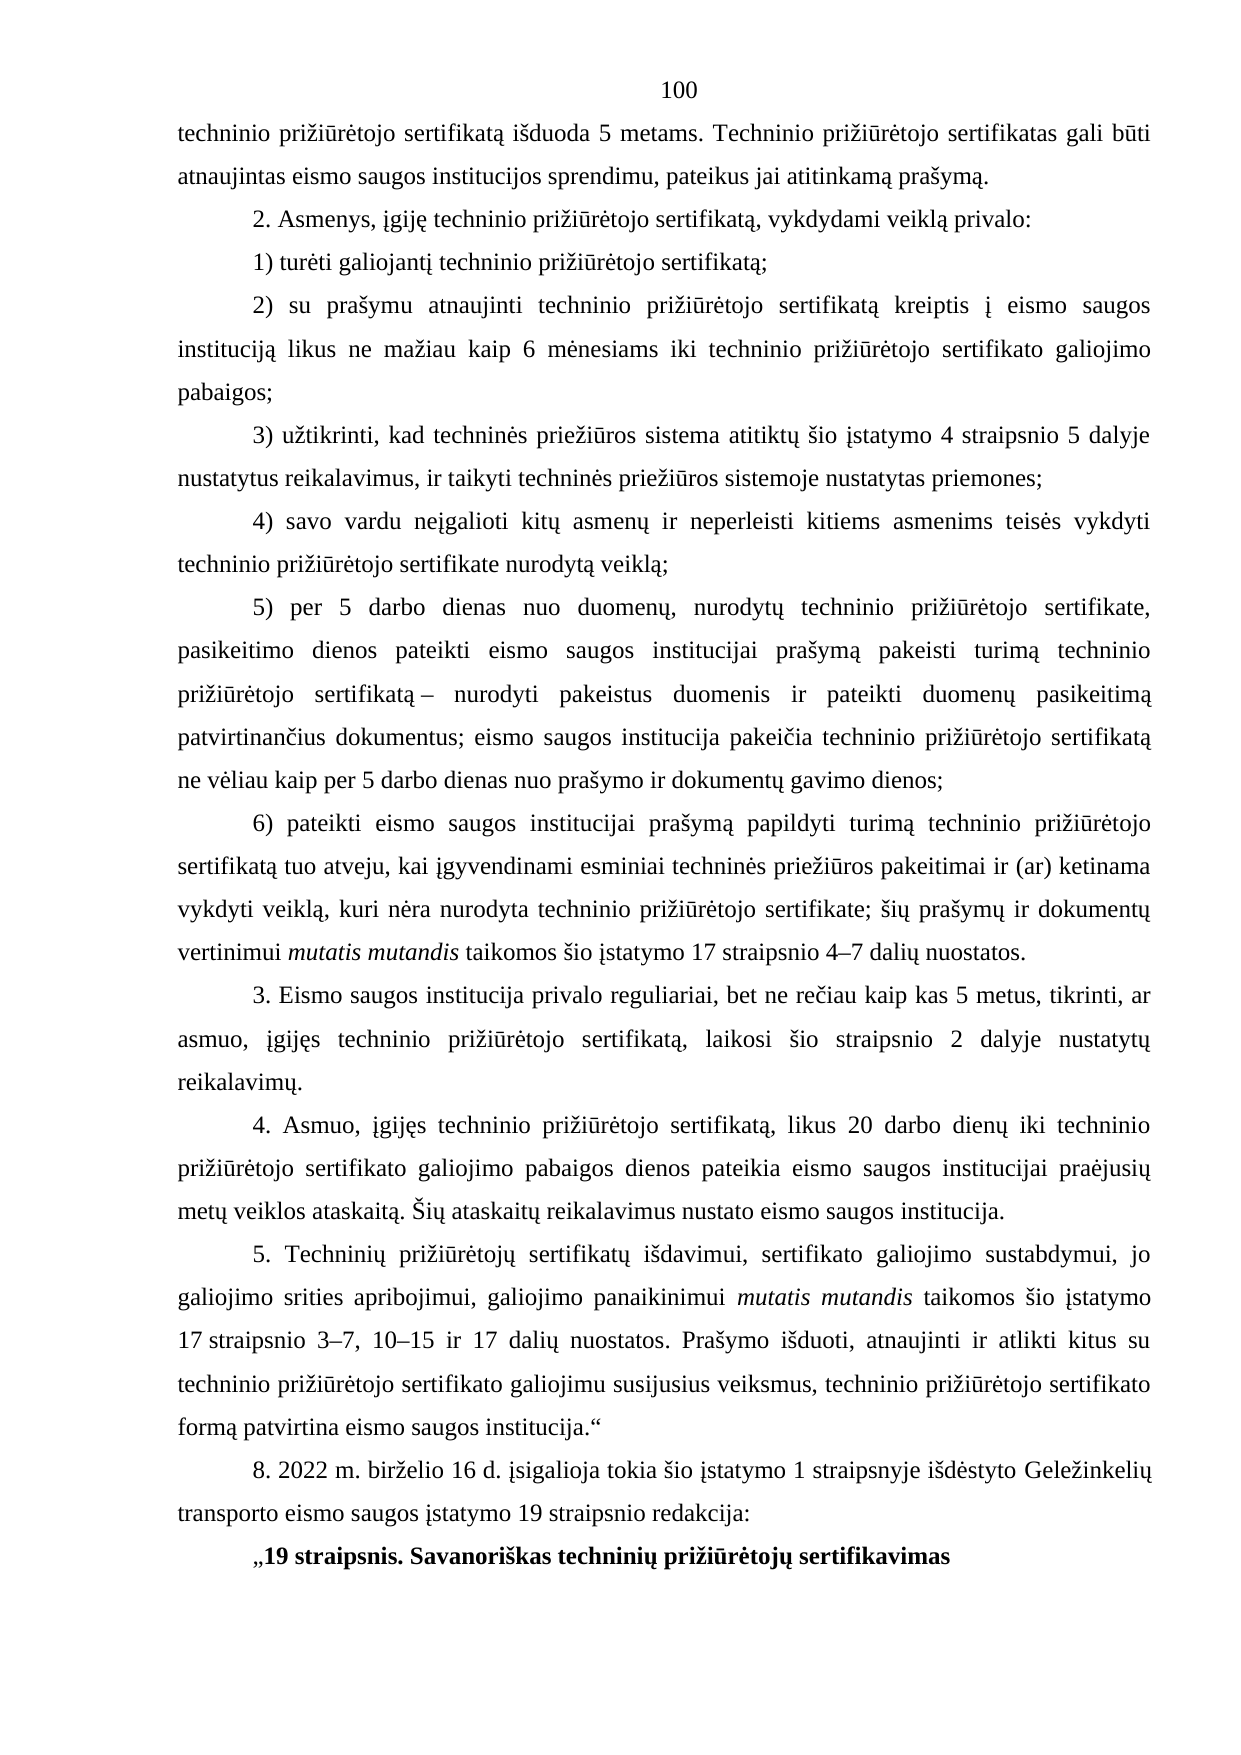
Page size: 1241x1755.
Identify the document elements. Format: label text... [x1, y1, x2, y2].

text 2) su prašymu atnaujinti techninio prižiūrėtojo sertifikatą kreiptis į eismo saugos instituciją likus ne mažiau kaip 6 mėnesiams iki techninio prižiūrėtojo sertifikato galiojimo pabaigos; [177, 291, 1152, 406]
text 2. Asmenys, įgiję techninio prižiūrėtojo sertifikatą, vykdydami veiklą privalo: [177, 204, 1152, 233]
text 3. Eismo saugos institucija privalo reguliariai, bet ne rečiau kaip kas 5 metus, tikrinti, ar asmuo, įgijęs techninio prižiūrėtojo sertifikatą, laikosi šio straipsnio 2 dalyje nustatytų reikalavimų. [177, 981, 1152, 1096]
text „19 straipsnis. Savanoriškas techninių prižiūrėtojų sertifikavimas [177, 1541, 1152, 1570]
text 1) turėti galiojantį techninio prižiūrėtojo sertifikatą; [177, 247, 1152, 276]
text 3) užtikrinti, kad techninės priežiūros sistema atitiktų šio įstatymo 4 straipsnio 5 dalyje nustatytus reikalavimus, ir taikyti techninės priežiūros sistemoje nustatytas priemones; [177, 420, 1152, 492]
text 5) per 5 darbo dienas nuo duomenų, nurodytų techninio prižiūrėtojo sertifikate, pasikeitimo dienos pateikti eismo saugos institucijai prašymą pakeisti turimą techninio prižiūrėtojo sertifikatą – nurodyti pakeistus duomenis ir pateikti duomenų pasikeitimą patvirtinančius dokumentus; eismo saugos institucija pakeičia techninio prižiūrėtojo sertifikatą ne vėliau kaip per 5 darbo dienas nuo prašymo ir dokumentų gavimo dienos; [177, 592, 1152, 794]
text 5. Techninių prižiūrėtojų sertifikatų išdavimui, sertifikato galiojimo sustabdymui, jo galiojimo srities apribojimui, galiojimo panaikinimui mutatis mutandis taikomos šio įstatymo 17 straipsnio 3–7, 10–15 ir 17 dalių nuostatos. Prašymo išduoti, atnaujinti ir atlikti kitus su techninio prižiūrėtojo sertifikato galiojimu susijusius veiksmus, techninio prižiūrėtojo sertifikato formą patvirtina eismo saugos institucija.“ [177, 1239, 1152, 1441]
text 4. Asmuo, įgijęs techninio prižiūrėtojo sertifikatą, likus 20 darbo dienų iki techninio prižiūrėtojo sertifikato galiojimo pabaigos dienos pateikia eismo saugos institucijai praėjusių metų veiklos ataskaitą. Šių ataskaitų reikalavimus nustato eismo saugos institucija. [177, 1110, 1152, 1225]
text 6) pateikti eismo saugos institucijai prašymą papildyti turimą techninio prižiūrėtojo sertifikatą tuo atveju, kai įgyvendinami esminiai techninės priežiūros pakeitimai ir (ar) ketinama vykdyti veiklą, kuri nėra nurodyta techninio prižiūrėtojo sertifikate; šių prašymų ir dokumentų vertinimui mutatis mutandis taikomos šio įstatymo 17 straipsnio 4–7 dalių nuostatos. [177, 808, 1152, 966]
text 4) savo vardu neįgalioti kitų asmenų ir neperleisti kitiems asmenims teisės vykdyti techninio prižiūrėtojo sertifikate nurodytą veiklą; [177, 506, 1152, 578]
text 8. 2022 m. birželio 16 d. įsigalioja tokia šio įstatymo 1 straipsnyje išdėstyto Geležinkelių transporto eismo saugos įstatymo 19 straipsnio redakcija: [177, 1455, 1152, 1527]
text techninio prižiūrėtojo sertifikatą išduoda 5 metams. Techninio prižiūrėtojo sertifikatas gali būti atnaujintas eismo saugos institucijos sprendimu, pateikus jai atitinkamą prašymą. [177, 118, 1152, 190]
